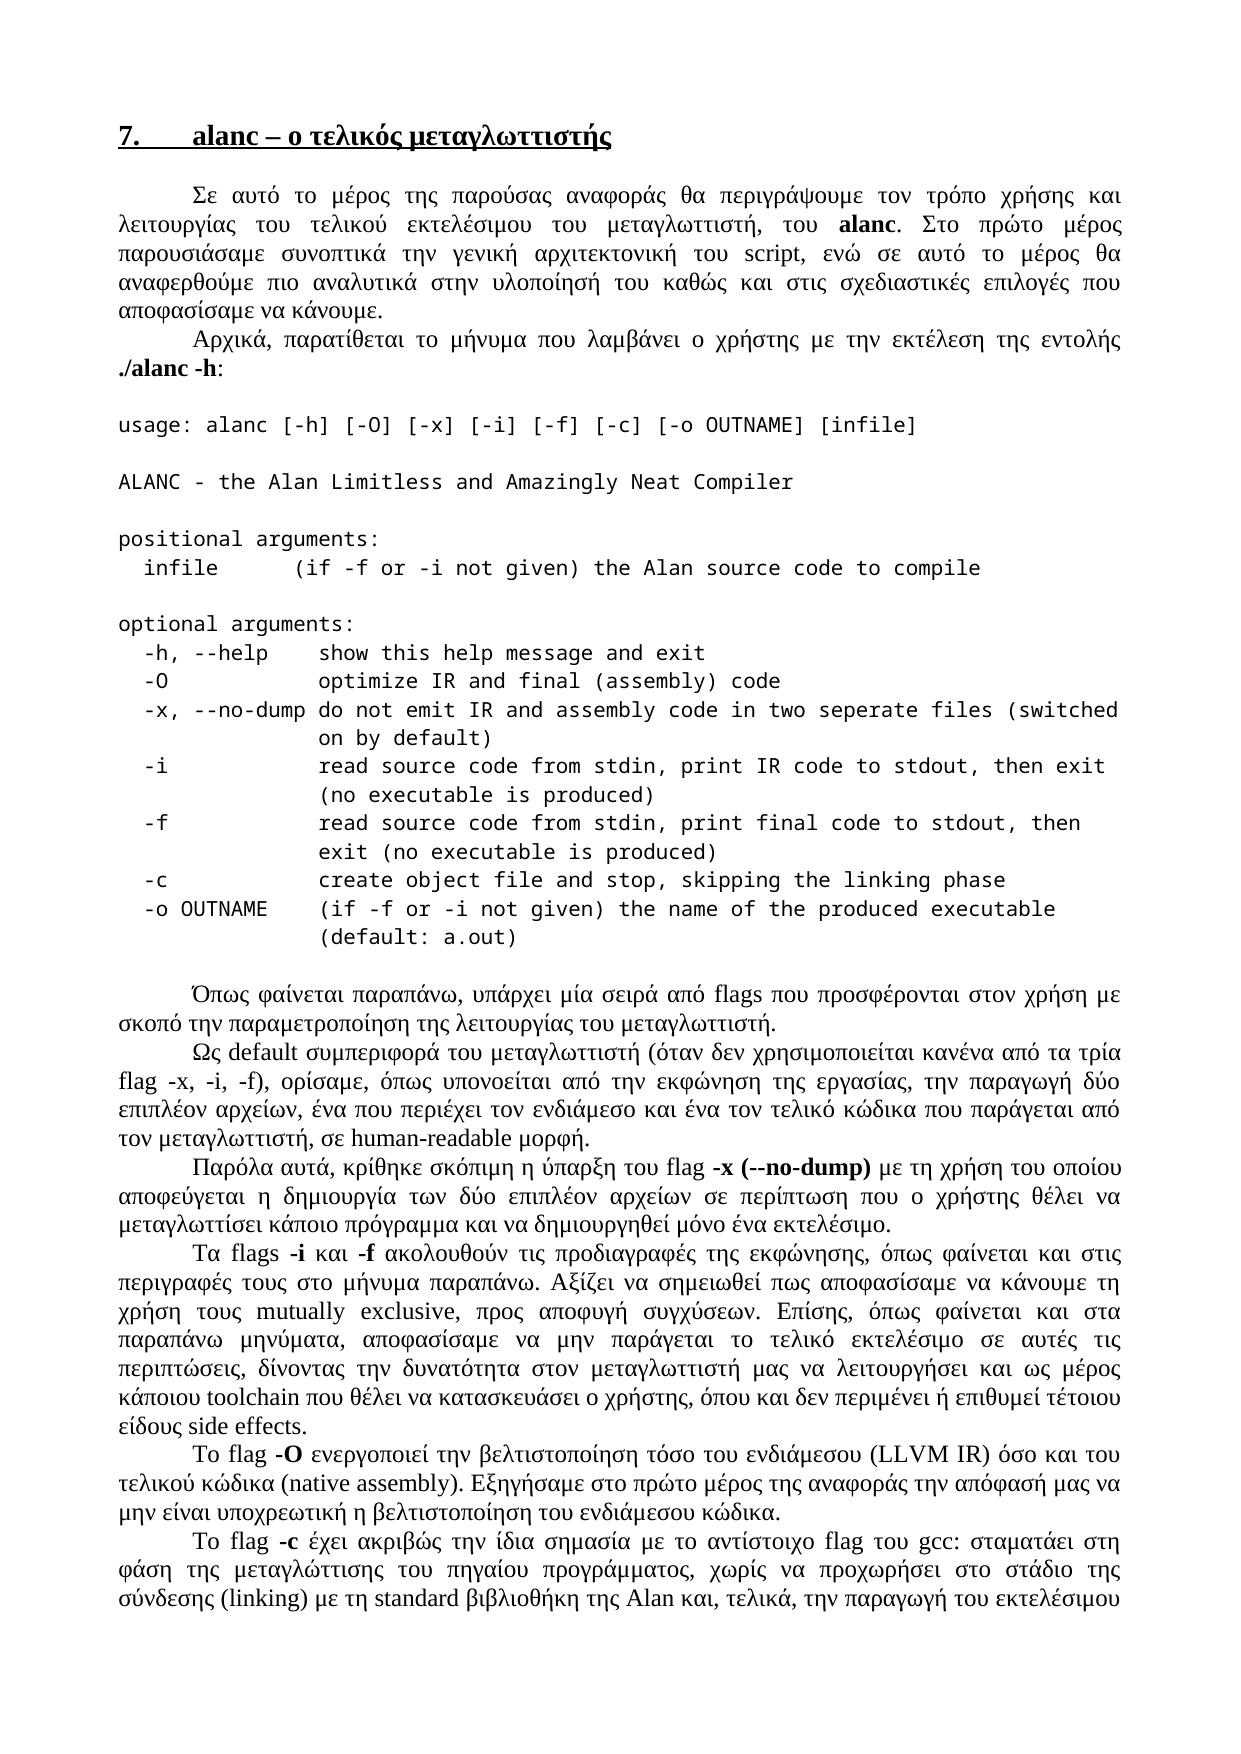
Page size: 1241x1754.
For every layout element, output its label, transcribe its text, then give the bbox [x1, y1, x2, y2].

text -x, --no-dump do not emit IR and assembly code in two seperate files (switched [118, 695, 1122, 723]
text -f read source code from stdin, print final code to stdout, then [118, 808, 1122, 837]
text Αρχικά, παρατίθεται το μήνυμα που λαμβάνει ο χρήστης με την εκτέλεση της εντολής ./alanc -h: [118, 324, 1122, 382]
text Το flag -O ενεργοποιεί την βελτιστοποίηση τόσο του ενδιάμεσου (LLVM IR) όσο και του τελικού κώδικα (native assembly). Εξηγήσαμε στο πρώτο μέρος της αναφοράς την απόφασή μας να μην είναι υποχρεωτική η βελτιστοποίηση του ενδιάμεσου κώδικα. [118, 1439, 1122, 1526]
text exit (no executable is produced) [118, 837, 1122, 865]
text Όπως φαίνεται παραπάνω, υπάρχει μία σειρά από flags που προσφέρονται στον χρήση με σκοπό την παραμετροποίηση της λειτουργίας του μεταγλωττιστή. [118, 979, 1122, 1037]
text positional arguments: [118, 524, 1122, 553]
text Τα flags -i και -f ακολουθούν τις προδιαγραφές της εκφώνησης, όπως φαίνεται και στις περιγραφές τους στο μήνυμα παραπάνω. Αξίζει να σημειωθεί πως αποφασίσαμε να κάνουμε τη χρήση τους mutually exclusive, προς αποφυγή συγχύσεων. Επίσης, όπως φαίνεται και στα παραπάνω μηνύματα, αποφασίσαμε να μην παράγεται το τελικό εκτελέσιμο σε αυτές τις περιπτώσεις, δίνοντας την δυνατότητα στον μεταγλωττιστή μας να λειτουργήσει και ως μέρος κάποιου toolchain που θέλει να κατασκευάσει ο χρήστης, όπου και δεν περιμένει ή επιθυμεί τέτοιου είδους side effects. [118, 1238, 1122, 1439]
text (no executable is produced) [118, 780, 1122, 808]
text -i read source code from stdin, print IR code to stdout, then exit [118, 752, 1122, 780]
text Σε αυτό το μέρος της παρούσας αναφοράς θα περιγράψουμε τον τρόπο χρήσης και λειτουργίας του τελικού εκτελέσιμου του μεταγλωττιστή, του alanc. Στο πρώτο μέρος παρουσιάσαμε συνοπτικά την γενική αρχιτεκτονική του script, ενώ σε αυτό το μέρος θα αναφερθούμε πιο αναλυτικά στην υλοποίησή του καθώς και στις σχεδιαστικές επιλογές που αποφασίσαμε να κάνουμε. [118, 180, 1122, 324]
text -o OUTNAME (if -f or -i not given) the name of the produced executable [118, 894, 1122, 922]
text Ως default συμπεριφορά του μεταγλωττιστή (όταν δεν χρησιμοποιείται κανένα από τα τρία flag -x, -i, -f), ορίσαμε, όπως υπονοείται από την εκφώνηση της εργασίας, την παραγωγή δύο επιπλέον αρχείων, ένα που περιέχει τον ενδιάμεσο και ένα τον τελικό κώδικα που παράγεται από τον μεταγλωττιστή, σε human-readable μορφή. [118, 1037, 1122, 1152]
text (default: a.out) [118, 922, 1122, 951]
text Το flag -c έχει ακριβώς την ίδια σημασία με το αντίστοιχο flag του gcc: σταματάει στη φάση της μεταγλώττισης του πηγαίου προγράμματος, χωρίς να προχωρήσει στο στάδιο της σύνδεσης (linking) με τη standard βιβλιοθήκη της Alan και, τελικά, την παραγωγή του εκτελέσιμου [118, 1526, 1122, 1612]
text infile (if -f or -i not given) the Alan source code to compile [118, 553, 1122, 581]
text -c create object file and stop, skipping the linking phase [118, 865, 1122, 894]
text -O optimize IR and final (assembly) code [118, 666, 1122, 695]
text on by default) [118, 723, 1122, 752]
text -h, --help show this help message and exit [118, 638, 1122, 666]
text usage: alanc [-h] [-O] [-x] [-i] [-f] [-c] [-o OUTNAME] [infile] [118, 410, 1122, 439]
text optional arguments: [118, 609, 1122, 638]
text 7. alanc – ο τελικός μεταγλωττιστής [118, 118, 1122, 152]
text Παρόλα αυτά, κρίθηκε σκόπιμη η ύπαρξη του flag -x (--no-dump) με τη χρήση του οποίου αποφεύγεται η δημιουργία των δύο επιπλέον αρχείων σε περίπτωση που ο χρήστης θέλει να μεταγλωττίσει κάποιο πρόγραμμα και να δημιουργηθεί μόνο ένα εκτελέσιμο. [118, 1152, 1122, 1238]
text ALANC - the Alan Limitless and Amazingly Neat Compiler [118, 467, 1122, 496]
